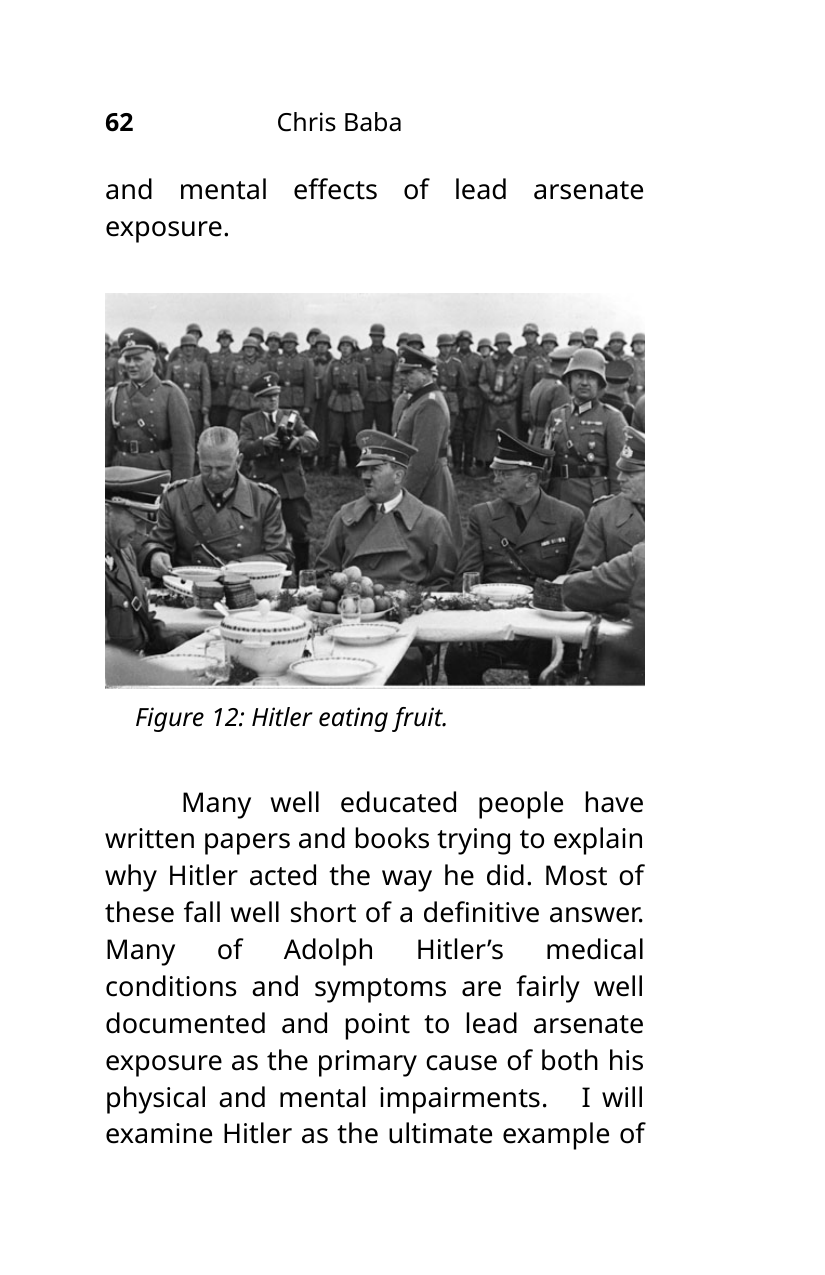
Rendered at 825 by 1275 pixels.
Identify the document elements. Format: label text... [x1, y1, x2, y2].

picture [105, 293, 645, 689]
text Figure 12: Hitler eating fruit. [135, 689, 615, 734]
text and mental effects of lead arsenate exposure. [105, 171, 645, 244]
text Many well educated people have written papers and books trying to explain why Hitler acted the way he did. Most of these fall well short of a definitive answer. Many of Adolph Hitler’s medical conditions and symptoms are fairly well documented and point to lead arsenate exposure as the primary cause of both his physical and mental impairments. I will examine Hitler as the ultimate example of [105, 783, 645, 1152]
